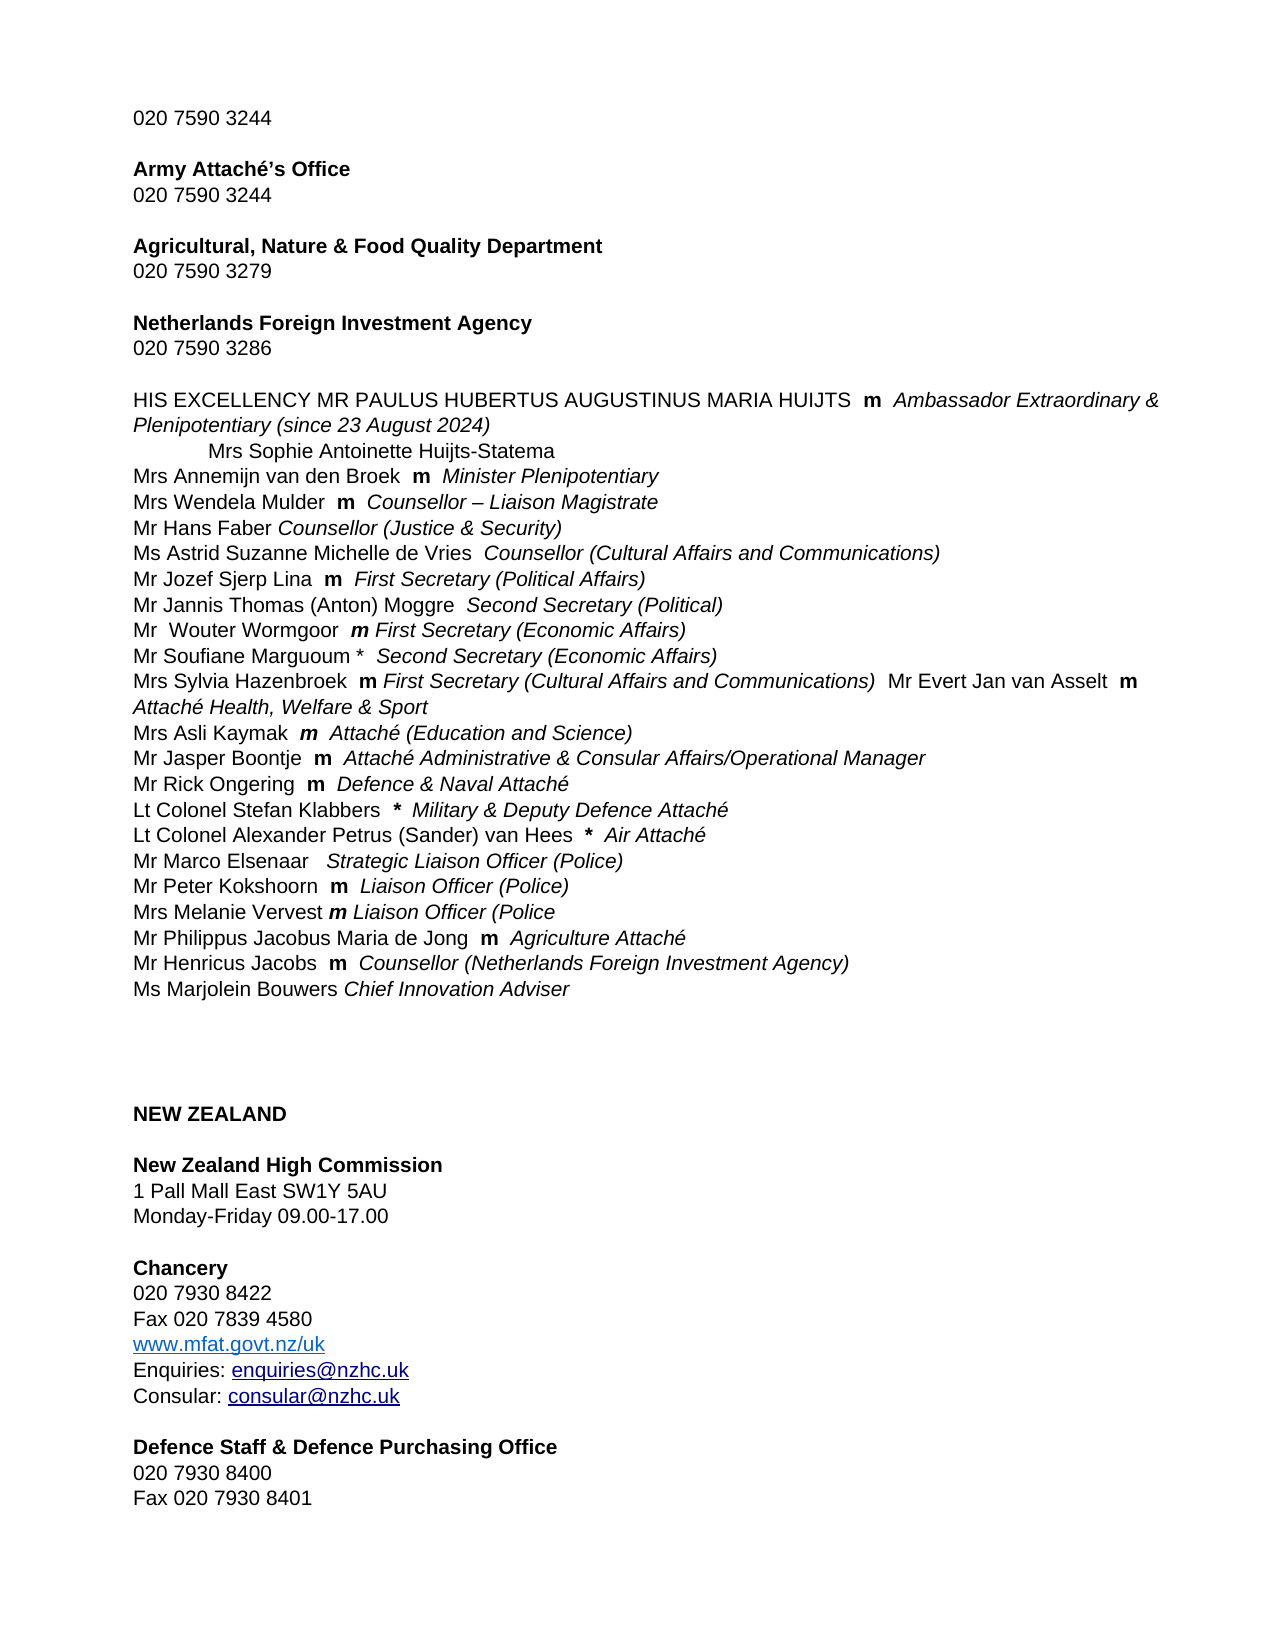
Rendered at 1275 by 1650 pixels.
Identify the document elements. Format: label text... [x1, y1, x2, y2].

text Mr Marco Elsenaar Strategic Liaison Officer (Police) [133, 849, 1181, 873]
text Mrs Sylvia Hazenbroek m First Secretary (Cultural Affairs and Communications) Mr Evert Jan van Asselt m Attaché Health, Welfare & Sport [133, 669, 1181, 719]
text Mrs Melanie Vervest m Liaison Officer (Police [133, 900, 1181, 924]
text 020 7590 3244 [133, 106, 1181, 129]
text www.mfat.govt.nz/uk [133, 1332, 1181, 1356]
text Ms Astrid Suzanne Michelle de Vries Counsellor (Cultural Affairs and Communications) [133, 541, 1181, 565]
text Mr Wouter Wormgoor m First Secretary (Economic Affairs) [133, 618, 1181, 642]
text 1 Pall Mall East SW1Y 5AU [133, 1178, 1181, 1202]
text New Zealand High Commission [133, 1153, 1181, 1177]
text Mr Hans Faber Counsellor (Justice & Security) [133, 516, 1181, 539]
text NEW ZEALAND [133, 1102, 1181, 1126]
text Defence Staff & Defence Purchasing Office [133, 1435, 1181, 1459]
text Mrs Asli Kaymak m Attaché (Education and Science) [133, 721, 1181, 744]
text 020 7590 3244 [133, 182, 1181, 206]
text Consular: consular@nzhc.uk [133, 1383, 1181, 1407]
text 020 7590 3286 [133, 336, 1181, 360]
text Mr Soufiane Marguoum * Second Secretary (Economic Affairs) [133, 644, 1181, 668]
text Fax 020 7839 4580 [133, 1307, 1181, 1331]
text 020 7930 8422 [133, 1281, 1181, 1305]
text Agricultural, Nature & Food Quality Department [133, 234, 1181, 258]
text Mr Jozef Sjerp Lina m First Secretary (Political Affairs) [133, 567, 1181, 591]
text Lt Colonel Alexander Petrus (Sander) van Hees * Air Attaché [133, 823, 1181, 847]
text Mrs Sophie Antoinette Huijts-Statema [133, 439, 1181, 463]
text Chancery [133, 1255, 1181, 1279]
text 020 7590 3279 [133, 259, 1181, 283]
text HIS EXCELLENCY MR PAULUS HUBERTUS AUGUSTINUS MARIA HUIJTS m Ambassador Extraordinary & Plenipotentiary (since 23 August 2024) [133, 387, 1181, 437]
text Army Attaché’s Office [133, 157, 1181, 181]
text Mrs Wendela Mulder m Counsellor – Liaison Magistrate [133, 490, 1181, 514]
text Mr Rick Ongering m Defence & Naval Attaché [133, 772, 1181, 796]
text Mr Jannis Thomas (Anton) Moggre Second Secretary (Political) [133, 592, 1181, 616]
text Netherlands Foreign Investment Agency [133, 311, 1181, 334]
text Fax 020 7930 8401 [133, 1486, 1181, 1510]
text Enquiries: enquiries@nzhc.uk [133, 1358, 1181, 1382]
text Ms Marjolein Bouwers Chief Innovation Adviser [133, 977, 1181, 1001]
text Monday-Friday 09.00-17.00 [133, 1204, 1181, 1228]
text 020 7930 8400 [133, 1460, 1181, 1484]
text Mr Jasper Boontje m Attaché Administrative & Consular Affairs/Operational Manager [133, 746, 1181, 770]
text Mr Philippus Jacobus Maria de Jong m Agriculture Attaché [133, 926, 1181, 949]
text Lt Colonel Stefan Klabbers * Military & Deputy Defence Attaché [133, 797, 1181, 821]
text Mr Peter Kokshoorn m Liaison Officer (Police) [133, 874, 1181, 898]
text Mrs Annemijn van den Broek m Minister Plenipotentiary [133, 464, 1181, 488]
text Mr Henricus Jacobs m Counsellor (Netherlands Foreign Investment Agency) [133, 951, 1181, 975]
